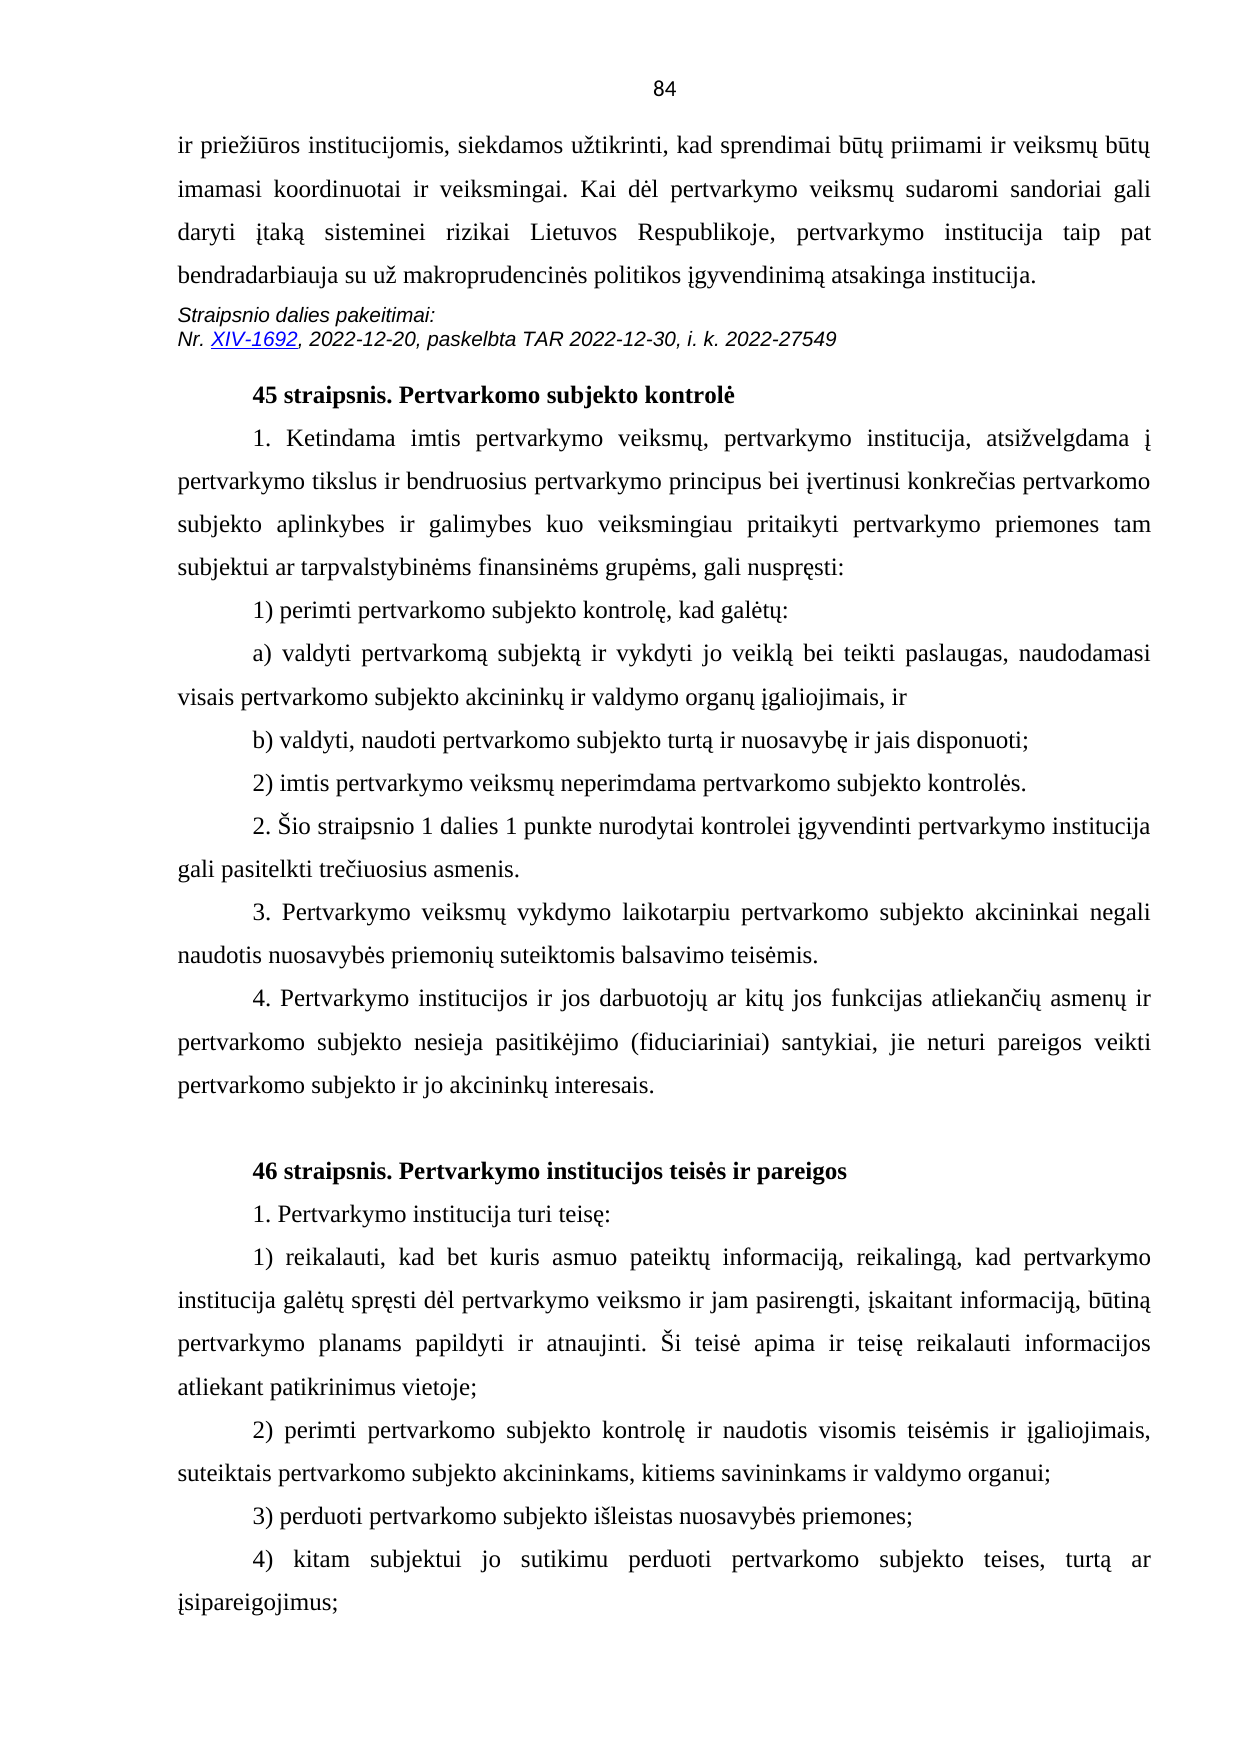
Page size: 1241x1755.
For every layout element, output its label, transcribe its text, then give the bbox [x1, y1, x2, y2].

text 2) imtis pertvarkymo veiksmų neperimdama pertvarkomo subjekto kontrolės. [177, 768, 1152, 797]
text b) valdyti, naudoti pertvarkomo subjekto turtą ir nuosavybę ir jais disponuoti; [177, 725, 1152, 753]
text 2) perimti pertvarkomo subjekto kontrolę ir naudotis visomis teisėmis ir įgaliojimais, suteiktais pertvarkomo subjekto akcininkams, kitiems savininkams ir valdymo organui; [177, 1415, 1152, 1487]
text Nr. XIV-1692, 2022-12-20, paskelbta TAR 2022-12-30, i. k. 2022-27549 [177, 327, 1152, 351]
text 45 straipsnis. Pertvarkomo subjekto kontrolė [177, 380, 1152, 408]
text 3. Pertvarkymo veiksmų vykdymo laikotarpiu pertvarkomo subjekto akcininkai negali naudotis nuosavybės priemonių suteiktomis balsavimo teisėmis. [177, 897, 1152, 969]
text 1) reikalauti, kad bet kuris asmuo pateiktų informaciją, reikalingą, kad pertvarkymo institucija galėtų spręsti dėl pertvarkymo veiksmo ir jam pasirengti, įskaitant informaciją, būtiną pertvarkymo planams papildyti ir atnaujinti. Ši teisė apima ir teisę reikalauti informacijos atliekant patikrinimus vietoje; [177, 1242, 1152, 1400]
text 4. Pertvarkymo institucijos ir jos darbuotojų ar kitų jos funkcijas atliekančių asmenų ir pertvarkomo subjekto nesieja pasitikėjimo (fiduciariniai) santykiai, jie neturi pareigos veikti pertvarkomo subjekto ir jo akcininkų interesais. [177, 983, 1152, 1098]
text a) valdyti pertvarkomą subjektą ir vykdyti jo veiklą bei teikti paslaugas, naudodamasi visais pertvarkomo subjekto akcininkų ir valdymo organų įgaliojimais, ir [177, 638, 1152, 710]
text ir priežiūros institucijomis, siekdamos užtikrinti, kad sprendimai būtų priimami ir veiksmų būtų imamasi koordinuotai ir veiksmingai. Kai dėl pertvarkymo veiksmų sudaromi sandoriai gali daryti įtaką sisteminei rizikai Lietuvos Respublikoje, pertvarkymo institucija taip pat bendradarbiauja su už makroprudencinės politikos įgyvendinimą atsakinga institucija. [177, 131, 1152, 289]
text 4) kitam subjektui jo sutikimu perduoti pertvarkomo subjekto teises, turtą ar įsipareigojimus; [177, 1544, 1152, 1616]
text Straipsnio dalies pakeitimai: [177, 303, 1152, 327]
text 2. Šio straipsnio 1 dalies 1 punkte nurodytai kontrolei įgyvendinti pertvarkymo institucija gali pasitelkti trečiuosius asmenis. [177, 811, 1152, 883]
text 1) perimti pertvarkomo subjekto kontrolę, kad galėtų: [177, 595, 1152, 624]
text 1. Ketindama imtis pertvarkymo veiksmų, pertvarkymo institucija, atsižvelgdama į pertvarkymo tikslus ir bendruosius pertvarkymo principus bei įvertinusi konkrečias pertvarkomo subjekto aplinkybes ir galimybes kuo veiksmingiau pritaikyti pertvarkymo priemones tam subjektui ar tarpvalstybinėms finansinėms grupėms, gali nuspręsti: [177, 423, 1152, 581]
text 1. Pertvarkymo institucija turi teisę: [177, 1199, 1152, 1228]
text 46 straipsnis. Pertvarkymo institucijos teisės ir pareigos [177, 1156, 1152, 1185]
text 3) perduoti pertvarkomo subjekto išleistas nuosavybės priemones; [177, 1501, 1152, 1530]
